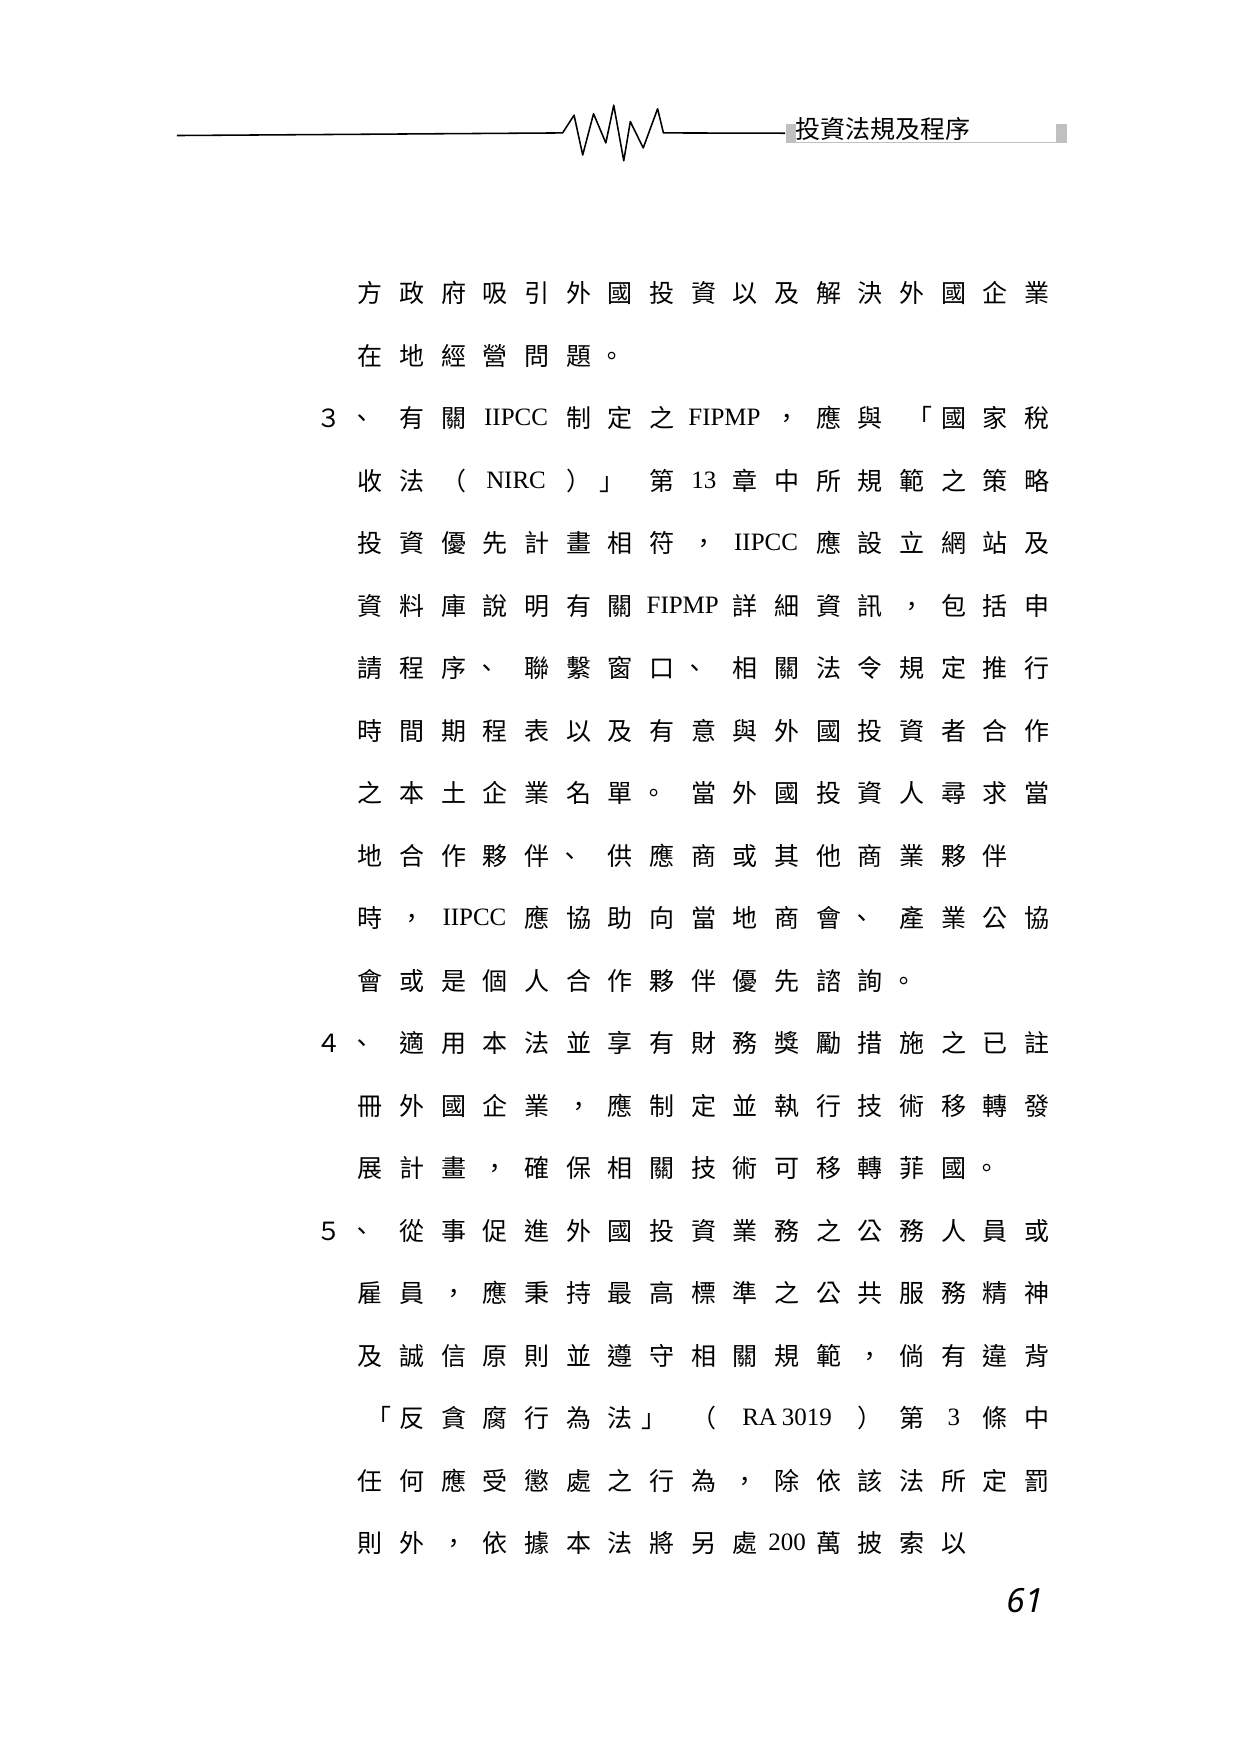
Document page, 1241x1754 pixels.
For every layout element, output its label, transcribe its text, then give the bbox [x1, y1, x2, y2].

text ４、適用本法並享有財務獎勵措施之已註冊外國企業，應制定並執行技術移轉發展計畫，確保相關技術可移轉菲國。 [281, 1000, 1058, 1188]
text ５、從事促進外國投資業務之公務人員或雇員，應秉持最高標準之公共服務精神及誠信原則並遵守相關規範，倘有違背「反貪腐行為法」（RA 3019）第3條中任何應受懲處之行為，除依該法所定罰則外，依據本法將另處200萬披索以 [281, 1188, 1058, 1563]
text 方政府吸引外國投資以及解決外國企業在地經營問題。 [281, 250, 1058, 375]
text ３、有關IIPCC制定之FIPMP，應與「國家稅收法（NIRC）」第13章中所規範之策略投資優先計畫相符，IIPCC應設立網站及資料庫說明有關FIPMP詳細資訊，包括申請程序、聯繫窗口、相關法令規定推行時間期程表以及有意與外國投資者合作之本土企業名單。當外國投資人尋求當地合作夥伴、供應商或其他商業夥伴時，IIPCC應協助向當地商會、產業公協會或是個人合作夥伴優先諮詢。 [281, 375, 1058, 1000]
